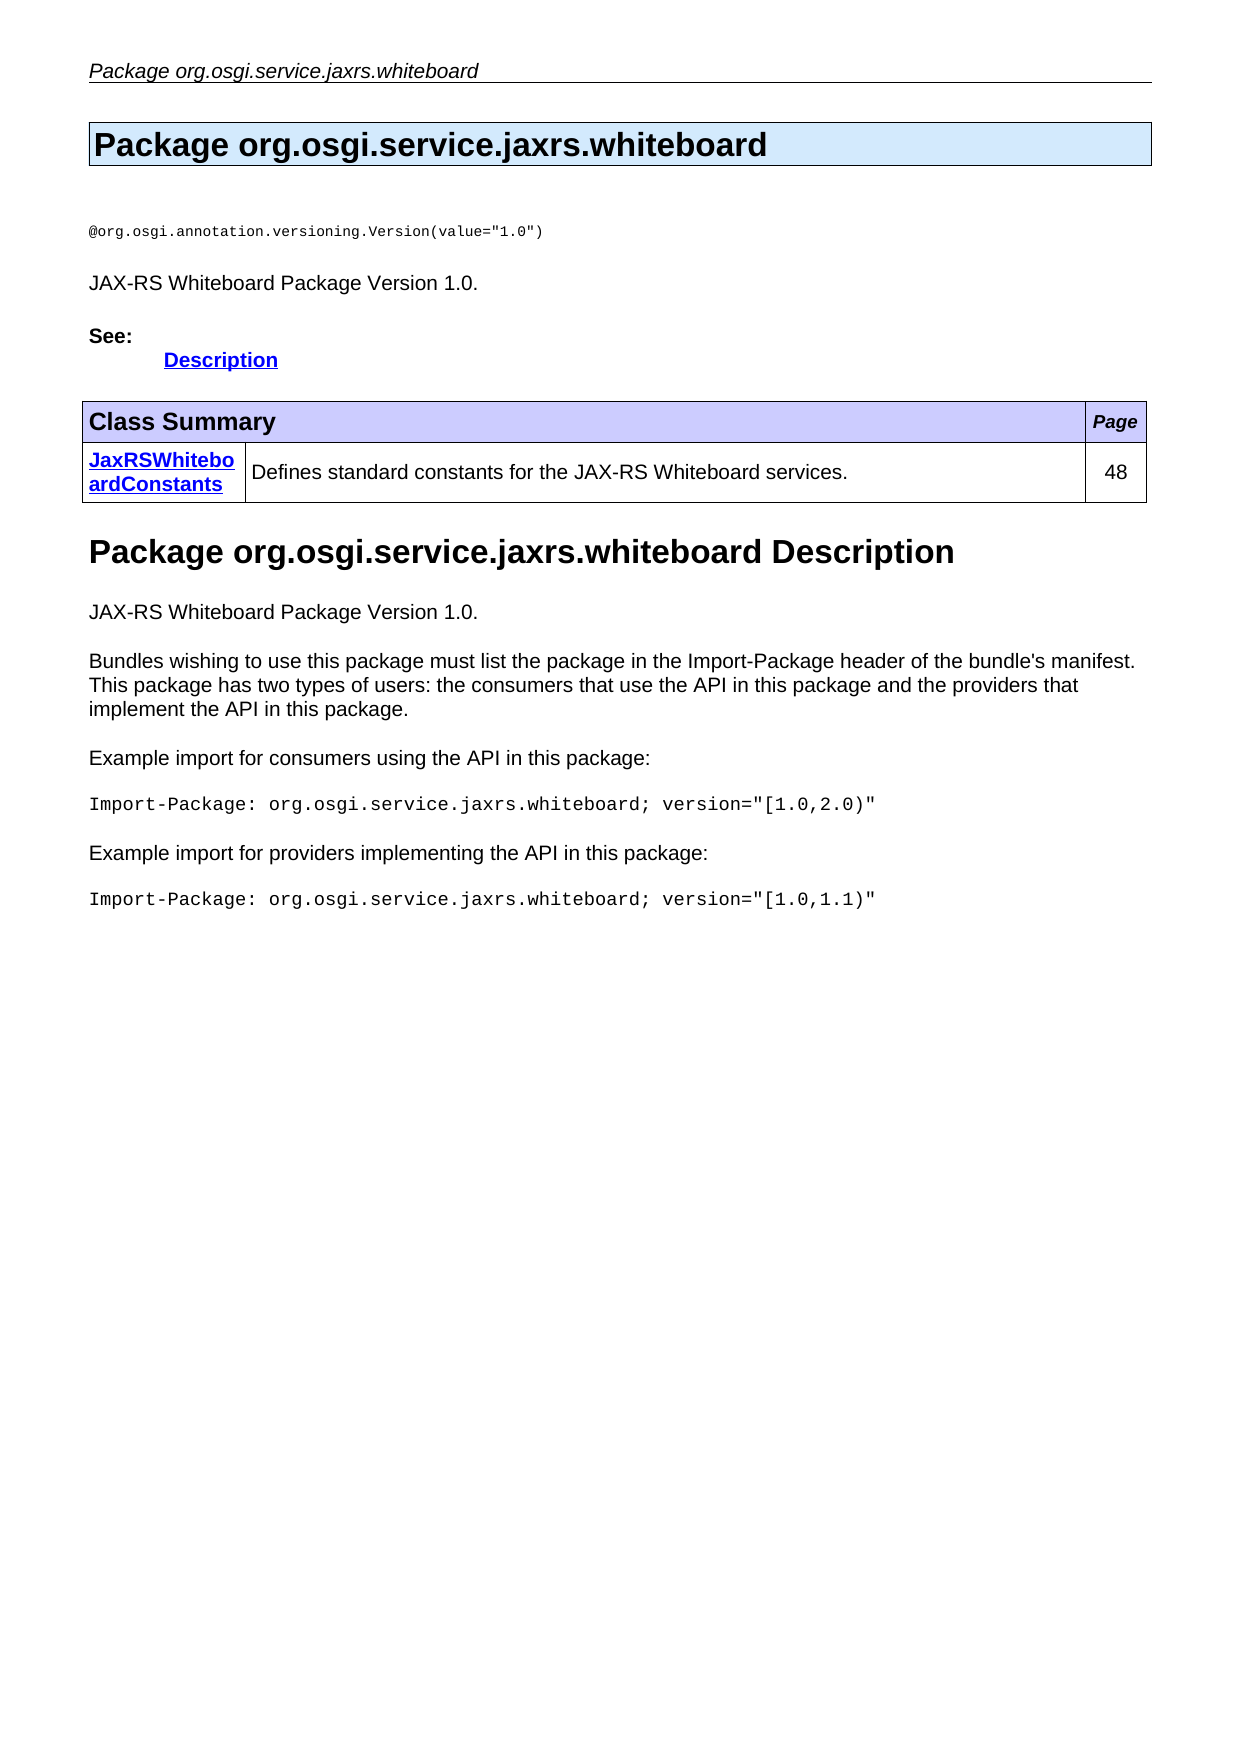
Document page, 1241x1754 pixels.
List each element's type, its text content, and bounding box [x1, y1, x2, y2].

table_cell 47 [1086, 443, 1146, 502]
text Example import for consumers using the API in this package: [88, 745, 1152, 769]
text See: [88, 323, 1152, 347]
text JAX-RS Whiteboard Package Version 1.0. [88, 270, 1152, 294]
table_cell JaxRSWhiteboardConstants [83, 443, 245, 502]
text Package org.osgi.service.jaxrs.whiteboard Description [88, 532, 1152, 570]
subtitle Package org.osgi.service.jaxrs.whiteboard [90, 123, 1151, 165]
table_cell Defines standard constants for the JAX-RS Whiteboard services. [246, 443, 1085, 502]
text Import-Package: org.osgi.service.jaxrs.whiteboard; version="[1.0,1.1)" [88, 889, 1152, 911]
table_header Class Summary [83, 402, 1085, 442]
text JAX-RS Whiteboard Package Version 1.0. [88, 599, 1152, 623]
text Bundles wishing to use this package must list the package in the Import-Package header of the bundle's manifest. This package has two types of users: the consumers that use the API in this package and the providers that implement the API in this package. [88, 648, 1152, 720]
text Example import for providers implementing the API in this package: [88, 841, 1152, 864]
table_header Page [1086, 402, 1146, 442]
text @org.osgi.annotation.versioning.Version(value="1.0") [88, 224, 1152, 241]
text Import-Package: org.osgi.service.jaxrs.whiteboard; version="[1.0,2.0)" [88, 794, 1152, 816]
text Description [163, 347, 1152, 371]
